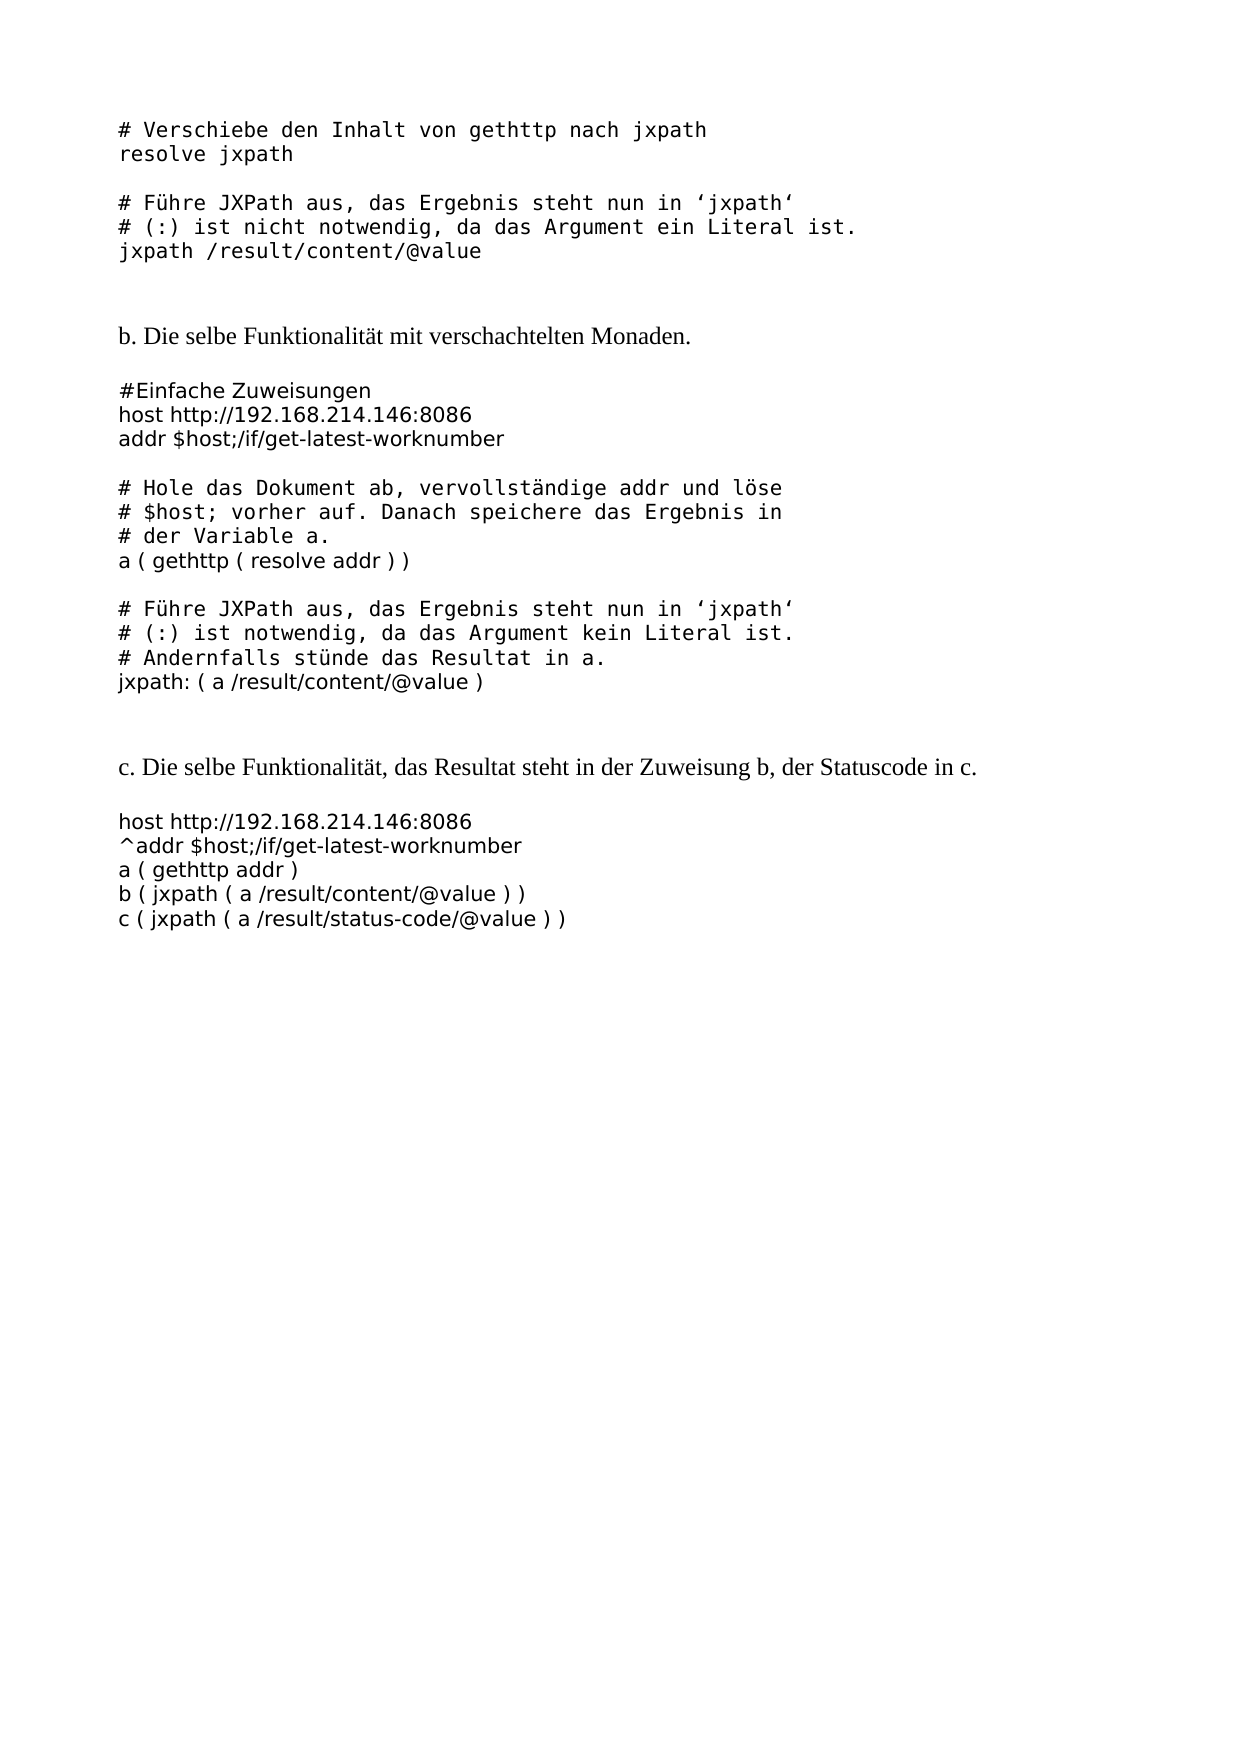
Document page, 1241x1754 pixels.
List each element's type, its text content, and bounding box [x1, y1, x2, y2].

text # Führe JXPath aus, das Ergebnis steht nun in ‘jxpath‘ [118, 597, 1122, 621]
text jxpath: ( a /result/content/@value ) [118, 670, 1122, 694]
text c ( jxpath ( a /result/status-code/@value ) ) [118, 907, 1122, 931]
text # Führe JXPath aus, das Ergebnis steht nun in ‘jxpath‘ [118, 191, 1122, 215]
text # Verschiebe den Inhalt von gethttp nach jxpath [118, 118, 1122, 142]
text # der Variable a. [118, 524, 1122, 549]
text a ( gethttp ( resolve addr ) ) [118, 549, 1122, 573]
text c. Die selbe Funktionalität, das Resultat steht in der Zuweisung b, der Statuscode in c. [118, 752, 1122, 781]
text a ( gethttp addr ) [118, 858, 1122, 882]
text #Einfache Zuweisungen [118, 379, 1122, 403]
text ^addr $host;/if/get-latest-worknumber [118, 834, 1122, 858]
text jxpath /result/content/@value [118, 239, 1122, 264]
text b ( jxpath ( a /result/content/@value ) ) [118, 882, 1122, 907]
text host http://192.168.214.146:8086 [118, 403, 1122, 427]
text # Andernfalls stünde das Resultat in a. [118, 646, 1122, 670]
text # $host; vorher auf. Danach speichere das Ergebnis in [118, 500, 1122, 524]
text # (:) ist notwendig, da das Argument kein Literal ist. [118, 621, 1122, 646]
text b. Die selbe Funktionalität mit verschachtelten Monaden. [118, 321, 1122, 350]
text # (:) ist nicht notwendig, da das Argument ein Literal ist. [118, 215, 1122, 239]
text host http://192.168.214.146:8086 [118, 810, 1122, 834]
text resolve jxpath [118, 142, 1122, 167]
text addr $host;/if/get-latest-worknumber [118, 427, 1122, 452]
text # Hole das Dokument ab, vervollständige addr und löse [118, 476, 1122, 500]
